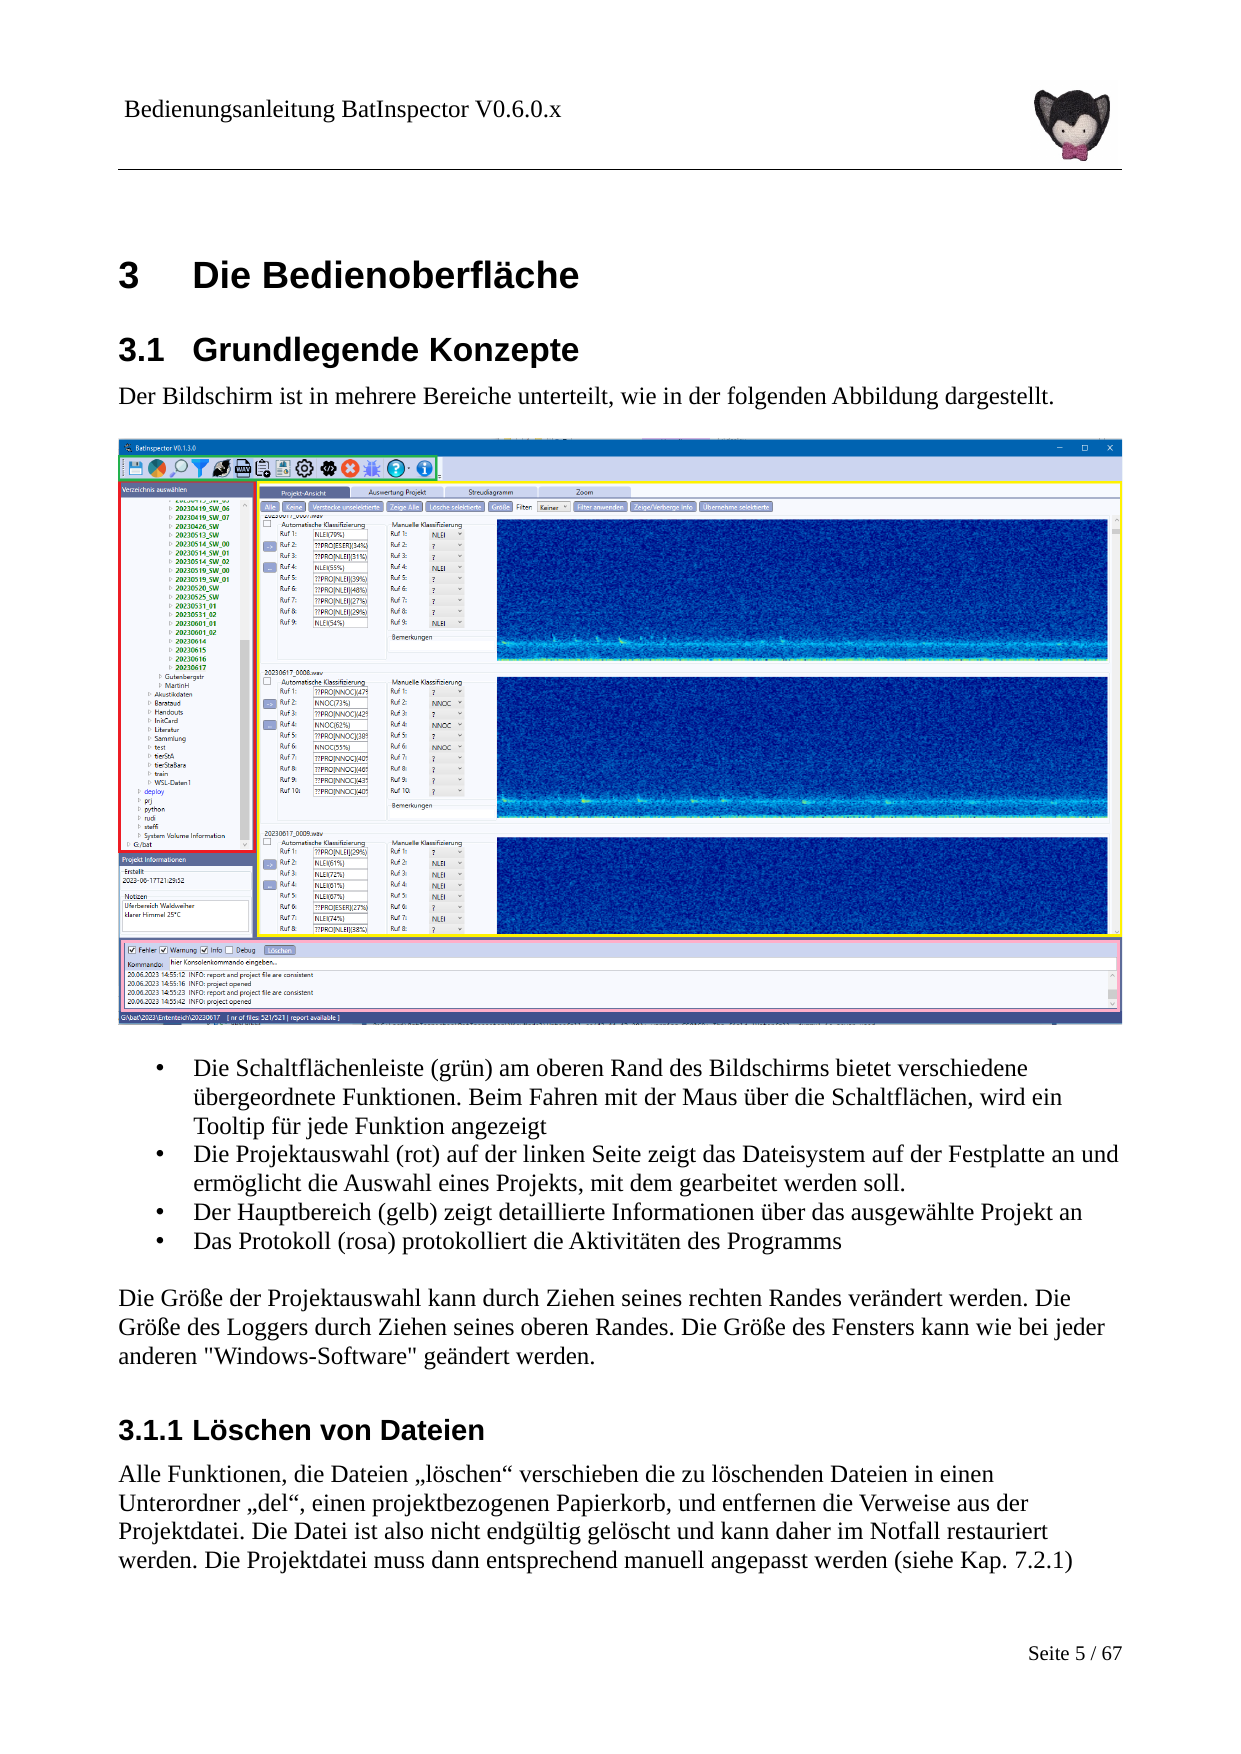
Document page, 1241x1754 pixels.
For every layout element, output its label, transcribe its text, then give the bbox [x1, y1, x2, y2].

text Die Größe der Projektauswahl kann durch Ziehen seines rechten Randes verändert werden. Die Größe des Loggers durch Ziehen seines oberen Randes. Die Größe des Fensters kann wie bei jeder anderen "Windows-Software" geändert werden. [118, 1283, 1122, 1369]
subtitle Die Bedienoberfläche [118, 253, 1122, 297]
text Alle Funktionen, die Dateien „löschen“ verschieben die zu löschenden Dateien in einen Unterordner „del“, einen projektbezogenen Papierkorb, und entfernen die Verweise aus der Projektdatei. Die Datei ist also nicht endgültig gelöscht und kann daher im Notfall restauriert werden. Die Projektdatei muss dann entsprechend manuell angepasst werden (siehe Kap. 7.2.1) [118, 1459, 1122, 1574]
list Die Projektauswahl (rot) auf der linken Seite zeigt das Dateisystem auf der Festplatte an und ermöglicht die Auswahl eines Projekts, mit dem gearbeitet werden soll. [156, 1139, 1122, 1197]
text Der Bildschirm ist in mehrere Bereiche unterteilt, wie in der folgenden Abbildung dargestellt. [118, 381, 1122, 410]
list Das Protokoll (rosa) protokolliert die Aktivitäten des Programms [156, 1226, 1122, 1254]
list Die Schaltflächenleiste (grün) am oberen Rand des Bildschirms bietet verschiedene übergeordnete Funktionen. Beim Fahren mit der Maus über die Schaltflächen, wird ein Tooltip für jede Funktion angezeigt [156, 1053, 1122, 1139]
picture [118, 438, 1123, 1025]
subtitle Löschen von Dateien [118, 1413, 1122, 1446]
subtitle Grundlegende Konzepte [118, 330, 1122, 369]
list Der Hauptbereich (gelb) zeigt detaillierte Informationen über das ausgewählte Projekt an [156, 1197, 1122, 1226]
picture [1030, 80, 1119, 169]
